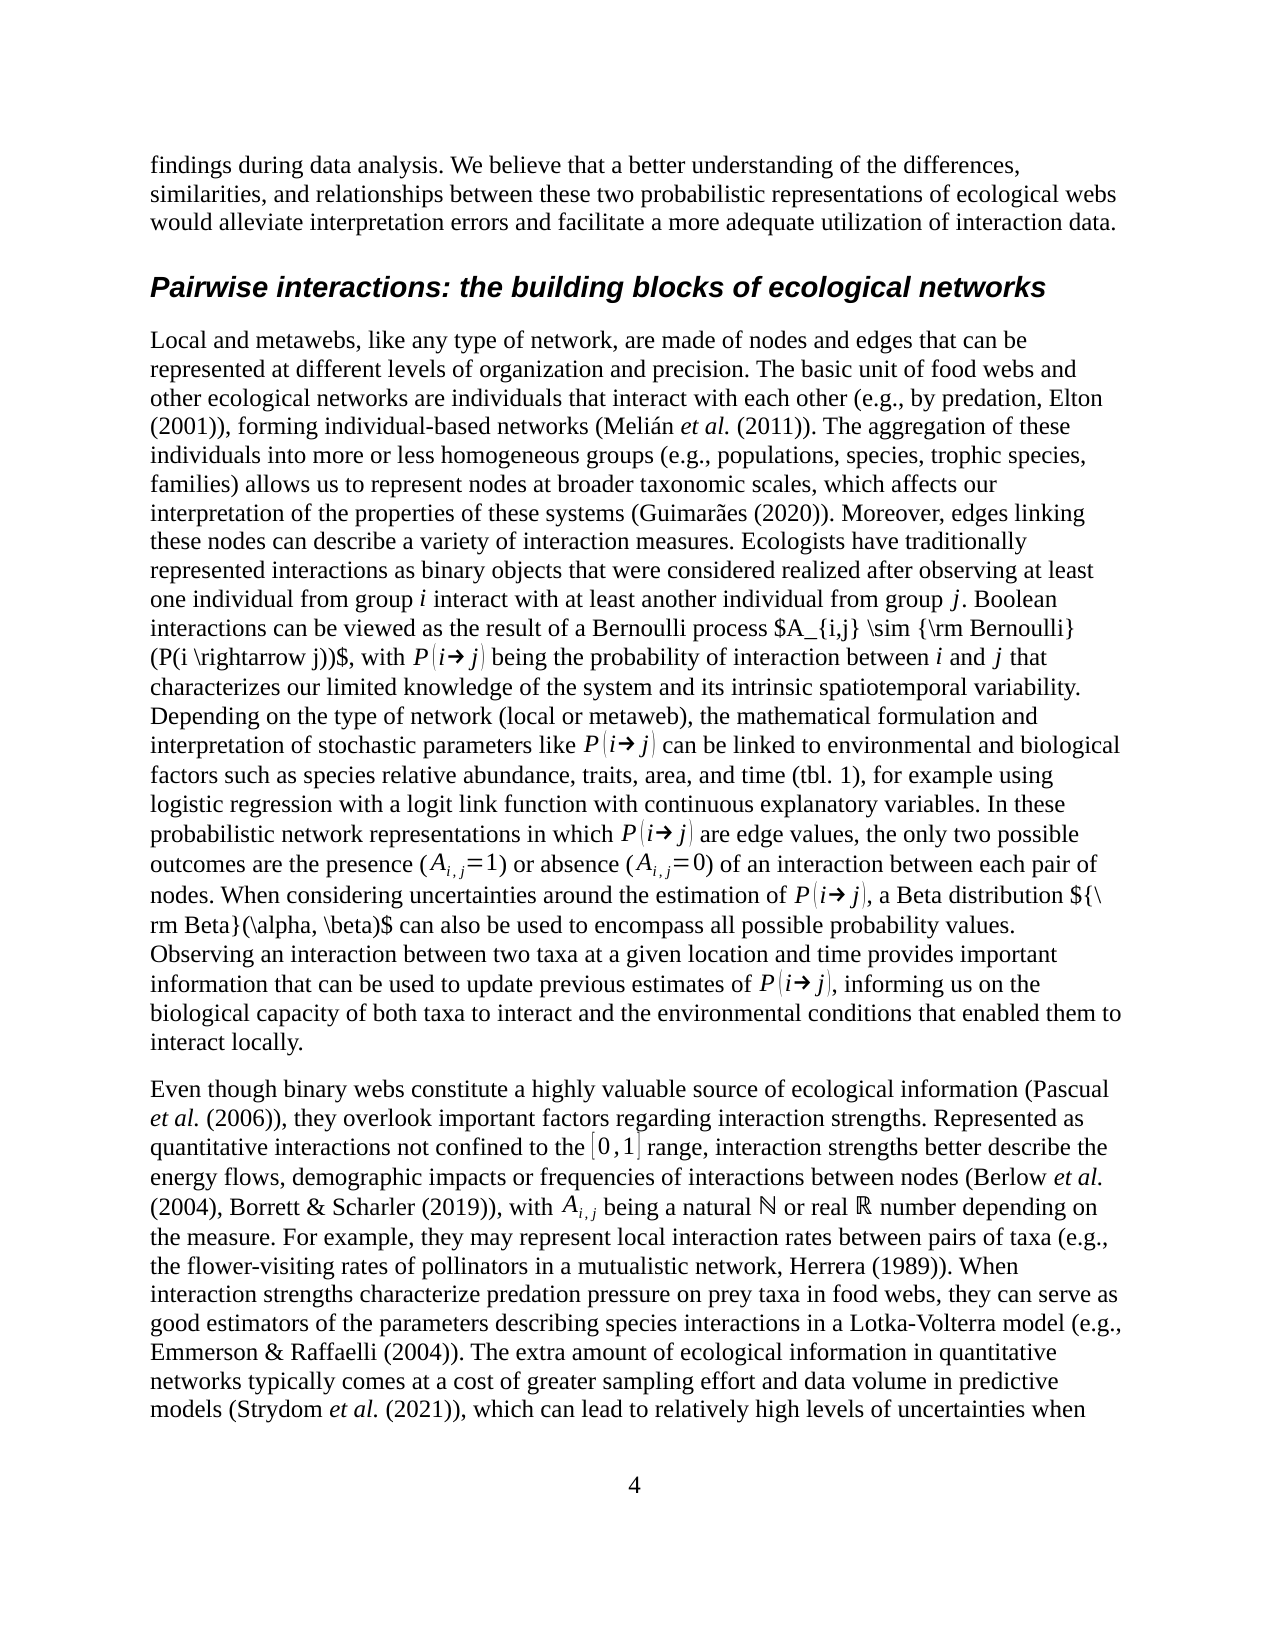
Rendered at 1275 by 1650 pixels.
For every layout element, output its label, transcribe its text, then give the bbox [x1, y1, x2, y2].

text Local and metawebs, like any type of network, are made of nodes and edges that can be represented at different levels of organization and precision. The basic unit of food webs and other ecological networks are individuals that interact with each other (e.g., by predation, Elton (2001)), forming individual-based networks (Melián et al. (2011)). The aggregation of these individuals into more or less homogeneous groups (e.g., populations, species, trophic species, families) allows us to represent nodes at broader taxonomic scales, which affects our interpretation of the properties of these systems (Guimarães (2020)). Moreover, edges linking these nodes can describe a variety of interaction measures. Ecologists have traditionally represented interactions as binary objects that were considered realized after observing at least one individual from group interact with at least another individual from group . Boolean interactions can be viewed as the result of a Bernoulli process $A_{i,j} \sim {\rm Bernoulli}(P(i \rightarrow j))$, with being the probability of interaction between and that characterizes our limited knowledge of the system and its intrinsic spatiotemporal variability. Depending on the type of network (local or metaweb), the mathematical formulation and interpretation of stochastic parameters like can be linked to environmental and biological factors such as species relative abundance, traits, area, and time (tbl. 1), for example using logistic regression with a logit link function with continuous explanatory variables. In these probabilistic network representations in which are edge values, the only two possible outcomes are the presence () or absence () of an interaction between each pair of nodes. When considering uncertainties around the estimation of , a Beta distribution ${\rm Beta}(\alpha, \beta)$ can also be used to encompass all possible probability values. Observing an interaction between two taxa at a given location and time provides important information that can be used to update previous estimates of , informing us on the biological capacity of both taxa to interact and the environmental conditions that enabled them to interact locally. [150, 325, 1125, 1056]
text Even though binary webs constitute a highly valuable source of ecological information (Pascual et al. (2006)), they overlook important factors regarding interaction strengths. Represented as quantitative interactions not confined to the range, interaction strengths better describe the energy flows, demographic impacts or frequencies of interactions between nodes (Berlow et al. (2004), Borrett & Scharler (2019)), with being a natural or real number depending on the measure. For example, they may represent local interaction rates between pairs of taxa (e.g., the flower-visiting rates of pollinators in a mutualistic network, Herrera (1989)). When interaction strengths characterize predation pressure on prey taxa in food webs, they can serve as good estimators of the parameters describing species interactions in a Lotka-Volterra model (e.g., Emmerson & Raffaelli (2004)). The extra amount of ecological information in quantitative networks typically comes at a cost of greater sampling effort and data volume in predictive models (Strydom et al. (2021)), which can lead to relatively high levels of uncertainties when [150, 1074, 1125, 1423]
text findings during data analysis. We believe that a better understanding of the differences, similarities, and relationships between these two probabilistic representations of ecological webs would alleviate interpretation errors and facilitate a more adequate utilization of interaction data. [150, 150, 1125, 236]
subtitle Pairwise interactions: the building blocks of ecological networks [150, 270, 1125, 304]
